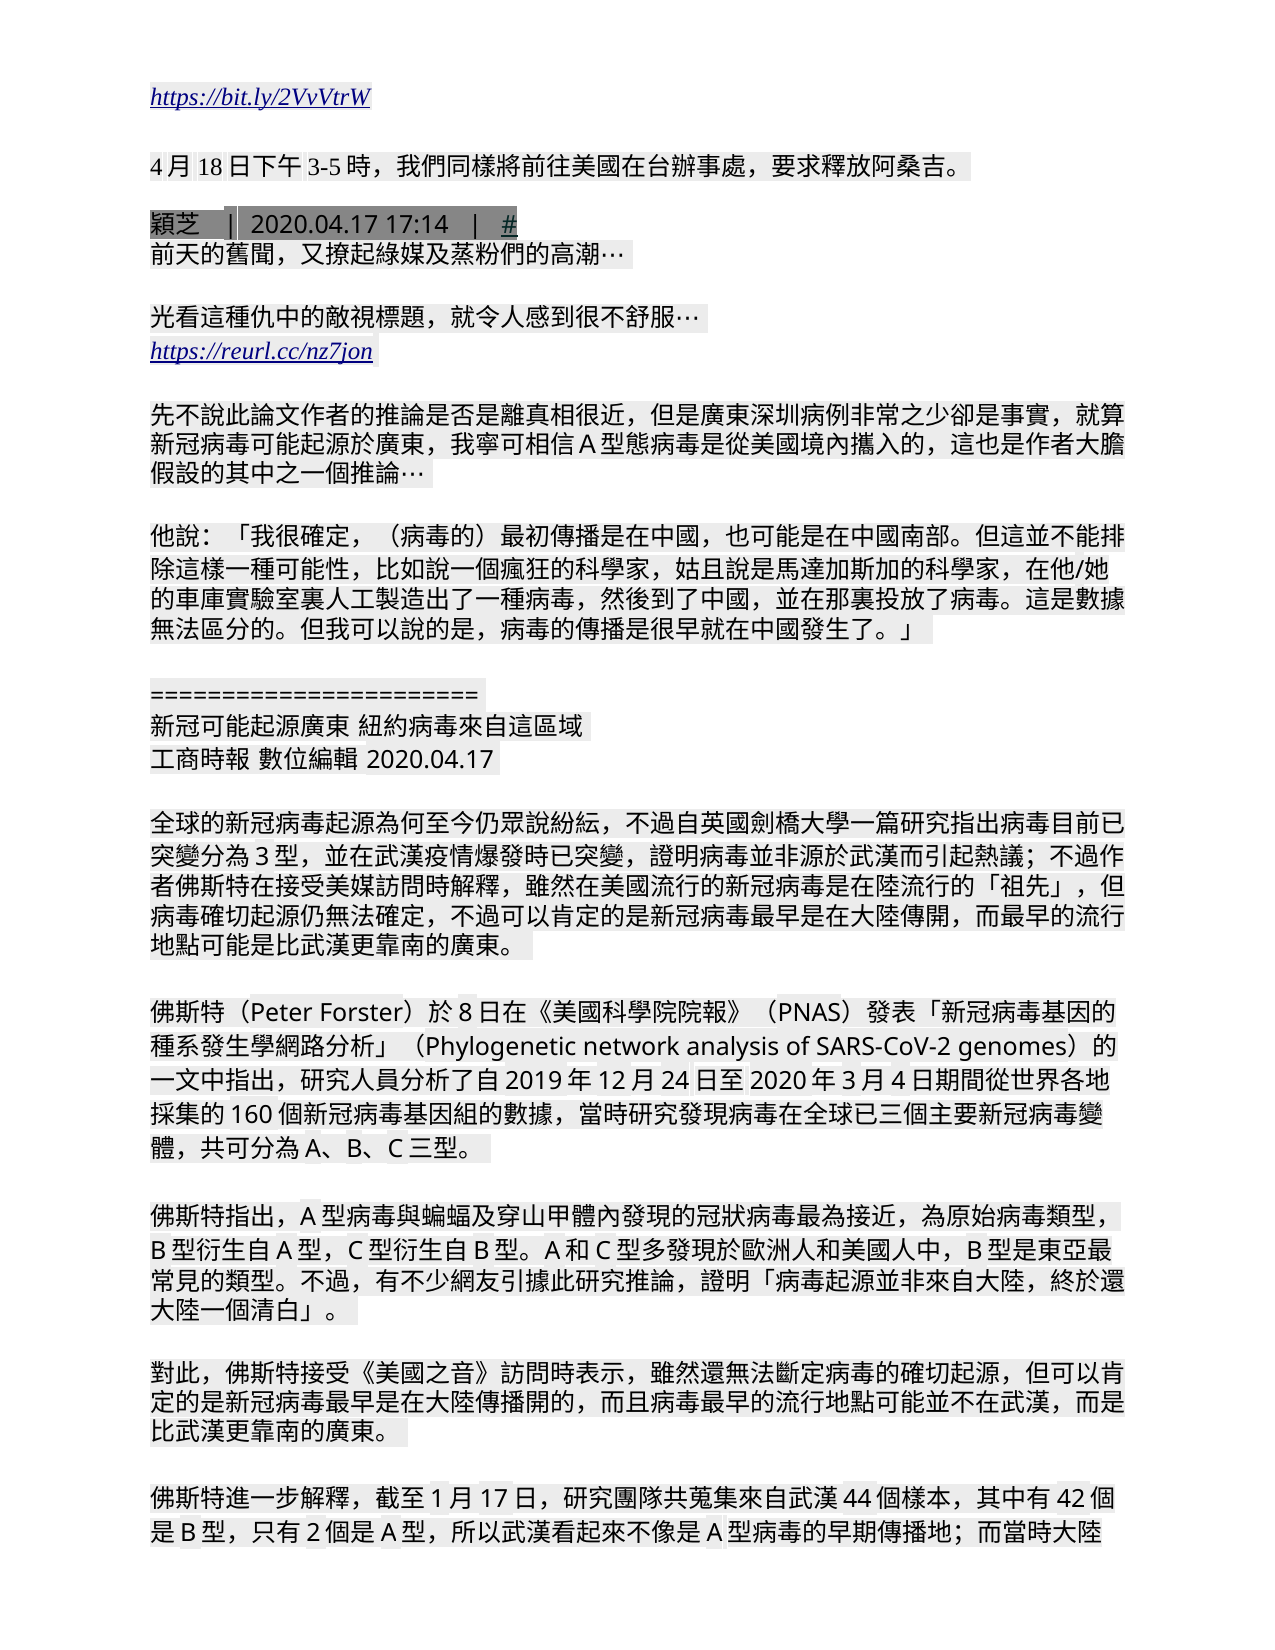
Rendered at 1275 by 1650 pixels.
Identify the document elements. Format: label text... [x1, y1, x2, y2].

text 穎芝 | 2020.04.17 17:14 | # [150, 206, 1125, 240]
text 前天的舊聞，又撩起綠媒及蒸粉們的高潮⋯ 光看這種仇中的敵視標題，就令人感到很不舒服⋯ https://reurl.cc/nz7jon 先不說此論文作者的推論是否是離真相很近，但是廣東深圳病例非常之少卻是事實，就算新冠病毒可能起源於廣東，我寧可相信Ａ型態病毒是從美國境內攜入的，這也是作者大膽假設的其中之一個推論⋯ 他說：「我很確定，（病毒的）最初傳播是在中國，也可能是在中國南部。但這並不能排除這樣一種可能性，比如說一個瘋狂的科學家，姑且說是馬達加斯加的科學家，在他/她的車庫實驗室裏人工製造出了一種病毒，然後到了中國，並在那裏投放了病毒。這是數據無法區分的。但我可以說的是，病毒的傳播是很早就在中國發生了。」 ======================= 新冠可能起源廣東 紐約病毒來自這區域 工商時報 數位編輯 2020.04.17 全球的新冠病毒起源為何至今仍眾說紛紜，不過自英國劍橋大學一篇研究指出病毒目前已突變分為3型，並在武漢疫情爆發時已突變，證明病毒並非源於武漢而引起熱議；不過作者佛斯特在接受美媒訪問時解釋，雖然在美國流行的新冠病毒是在陸流行的「祖先」，但病毒確切起源仍無法確定，不過可以肯定的是新冠病毒最早是在大陸傳開，而最早的流行地點可能是比武漢更靠南的廣東。 佛斯特（Peter Forster）於8日在《美國科學院院報》（PNAS）發表「新冠病毒基因的種系發生學網路分析」（Phylogenetic network analysis of SARS-CoV-2 genomes）的一文中指出，研究人員分析了自2019年12月24日至2020年3月4日期間從世界各地採集的160個新冠病毒基因組的數據，當時研究發現病毒在全球已三個主要新冠病毒變體，共可分為A、B、C三型。 佛斯特指出，A型病毒與蝙蝠及穿山甲體內發現的冠狀病毒最為接近，為原始病毒類型，B型衍生自A型，C型衍生自B型。A和C型多發現於歐洲人和美國人中，B型是東亞最常見的類型。不過，有不少網友引據此研究推論，證明「病毒起源並非來自大陸，終於還大陸一個清白」。 對此，佛斯特接受《美國之音》訪問時表示，雖然還無法斷定病毒的確切起源，但可以肯定的是新冠病毒最早是在大陸傳播開的，而且病毒最早的流行地點可能並不在武漢，而是比武漢更靠南的廣東。 佛斯特進一步解釋，截至1月17日，研究團隊共蒐集來自武漢44個樣本，其中有42個是B型，只有2個是A型，所以武漢看起來不像是A型病毒的早期傳播地；而當時大陸 [150, 240, 1125, 1549]
text https://bit.ly/2VvVtrW 4月18日下午3-5時，我們同樣將前往美國在台辦事處，要求釋放阿桑吉。 [150, 75, 1125, 181]
